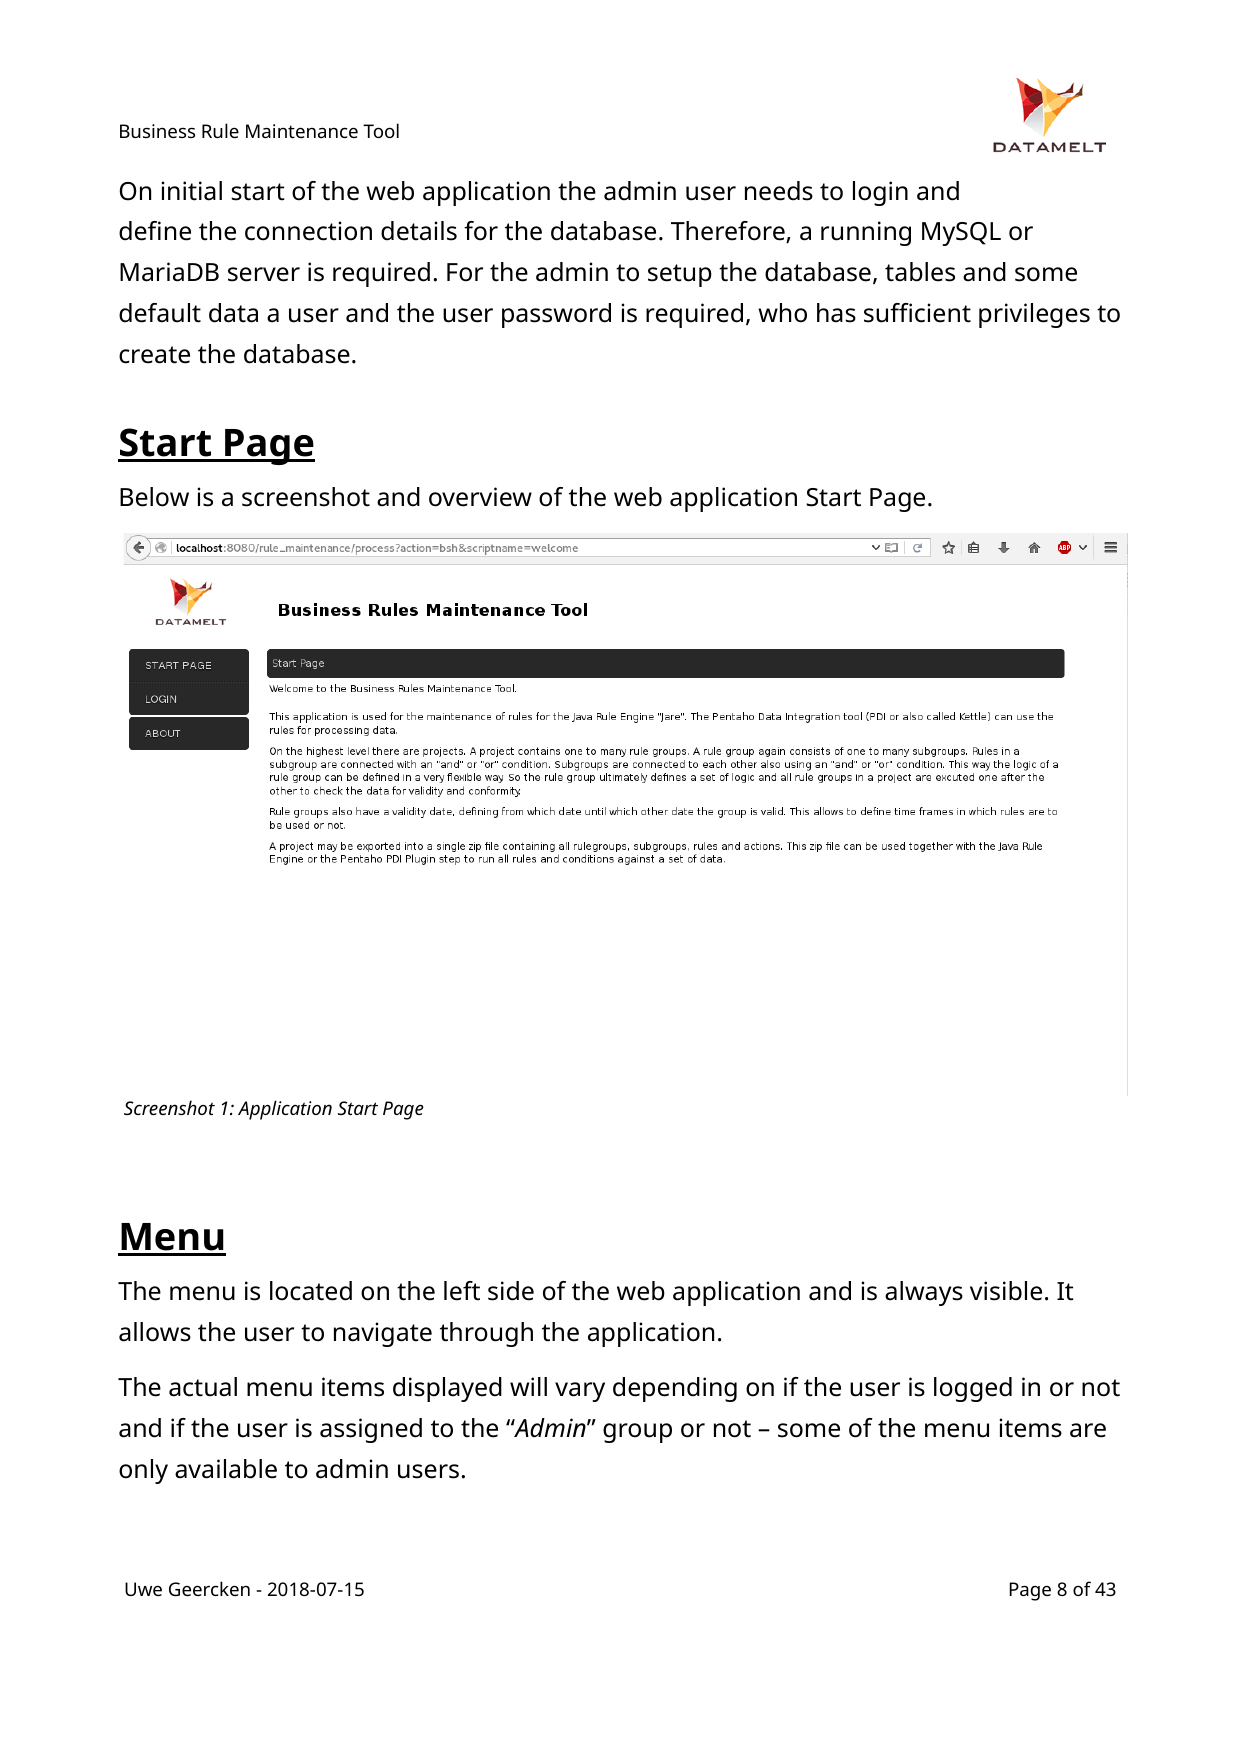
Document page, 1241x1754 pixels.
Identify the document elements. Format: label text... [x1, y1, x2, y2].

subtitle Start Page [118, 416, 1122, 467]
text On initial start of the web application the admin user needs to login and define the connection details for the database. Therefore, a running MySQL or MariaDB server is required. For the admin to setup the database, tables and some default data a user and the user password is required, who has sufficient privileges to create the database. [118, 173, 1122, 371]
picture [123, 533, 1128, 1096]
text The actual menu items displayed will vary depending on if the user is logged in or not and if the user is assigned to the “Admin” group or not – some of the menu items are only available to admin users. [118, 1370, 1122, 1486]
subtitle Menu [118, 1210, 1122, 1261]
text The menu is located on the left side of the web application and is always visible. It allows the user to navigate through the application. [118, 1274, 1122, 1349]
text Below is a screenshot and overview of the web application Start Page. [118, 479, 1122, 514]
text [124, 521, 1128, 533]
picture [992, 69, 1107, 160]
text Screenshot 1: Application Start Page [124, 1096, 1128, 1121]
